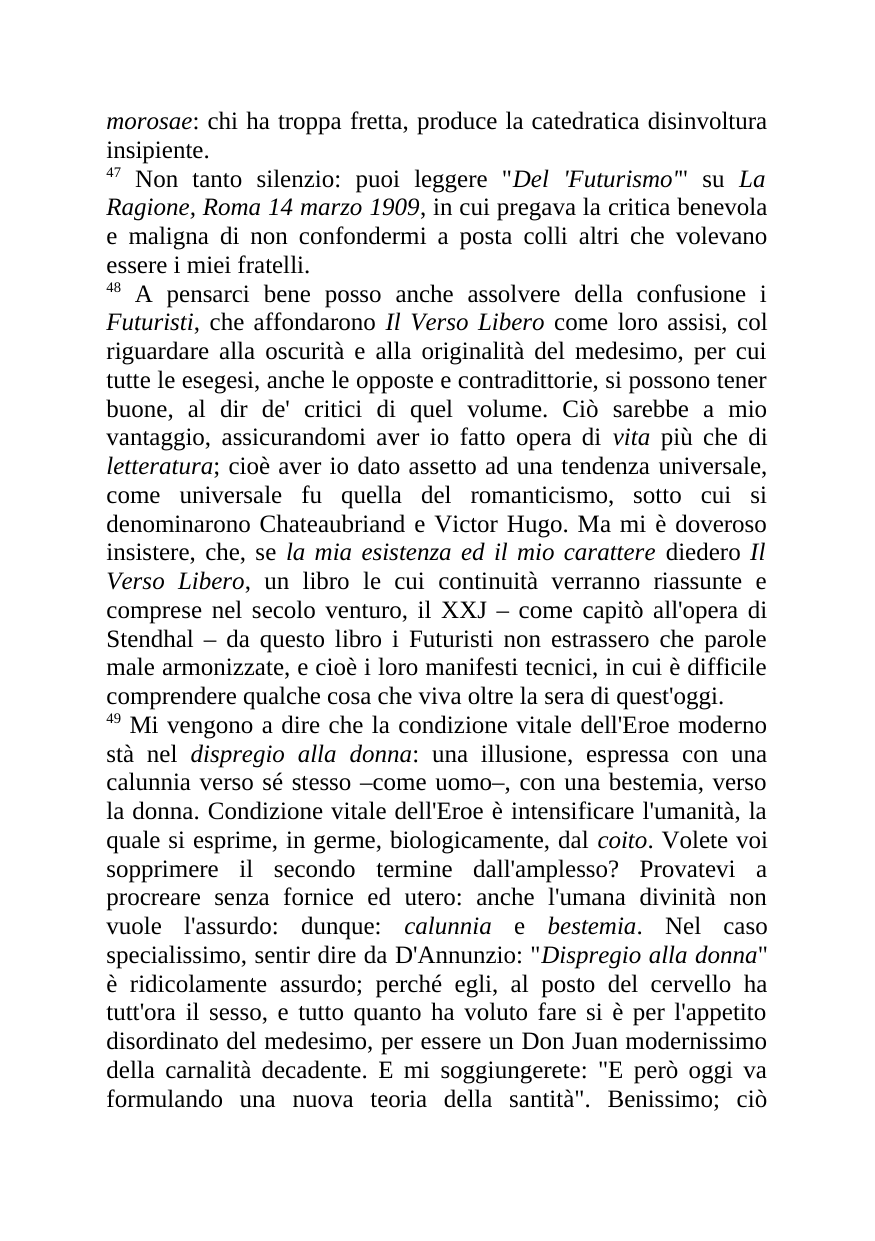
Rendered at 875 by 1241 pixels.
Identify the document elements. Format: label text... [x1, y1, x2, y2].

text Mi vengono a dire che la condizione vitale dell'Eroe moderno stà nel dispregio alla donna: una illusione, espressa con una calunnia verso sé stesso –come uomo–, con una bestemia, verso la donna. Condizione vitale dell'Eroe è intensificare l'umanità, la quale si esprime, in germe, biologicamente, dal coito. Volete voi sopprimere il secondo termine dall'amplesso? Provatevi a procreare senza fornice ed utero: anche l'umana divinità non vuole l'assurdo: dunque: calunnia e bestemia. Nel caso specialissimo, sentir dire da D'Annunzio: "Dispregio alla donna" è ridicolamente assurdo; perché egli, al posto del cervello ha tutt'ora il sesso, e tutto quanto ha voluto fare si è per l'appetito disordinato del medesimo, per essere un Don Juan modernissimo della carnalità decadente. E mi soggiungerete: "E però oggi va formulando una nuova teoria della santità". Benissimo; ciò [106, 710, 768, 1112]
text morosae: chi ha troppa fretta, produce la catedratica disinvoltura insipiente. [106, 106, 768, 164]
text Non tanto silenzio: puoi leggere "Del 'Futurismo'" su La Ragione, Roma 14 marzo 1909, in cui pregava la critica benevola e maligna di non confondermi a posta colli altri che volevano essere i miei fratelli. [106, 164, 768, 279]
text A pensarci bene posso anche assolvere della confusione i Futuristi, che affondarono Il Verso Libero come loro assisi, col riguardare alla oscurità e alla originalità del medesimo, per cui tutte le esegesi, anche le opposte e contradittorie, si possono tener buone, al dir de' critici di quel volume. Ciò sarebbe a mio vantaggio, assicurandomi aver io fatto opera di vita più che di letteratura; cioè aver io dato assetto ad una tendenza universale, come universale fu quella del romanticismo, sotto cui si denominarono Chateaubriand e Victor Hugo. Ma mi è doveroso insistere, che, se la mia esistenza ed il mio carattere diedero Il Verso Libero, un libro le cui continuità verranno riassunte e comprese nel secolo venturo, il XXJ – come capitò all'opera di Stendhal – da questo libro i Futuristi non estrassero che parole male armonizzate, e cioè i loro manifesti tecnici, in cui è difficile comprendere qualche cosa che viva oltre la sera di quest'oggi. [106, 279, 768, 710]
